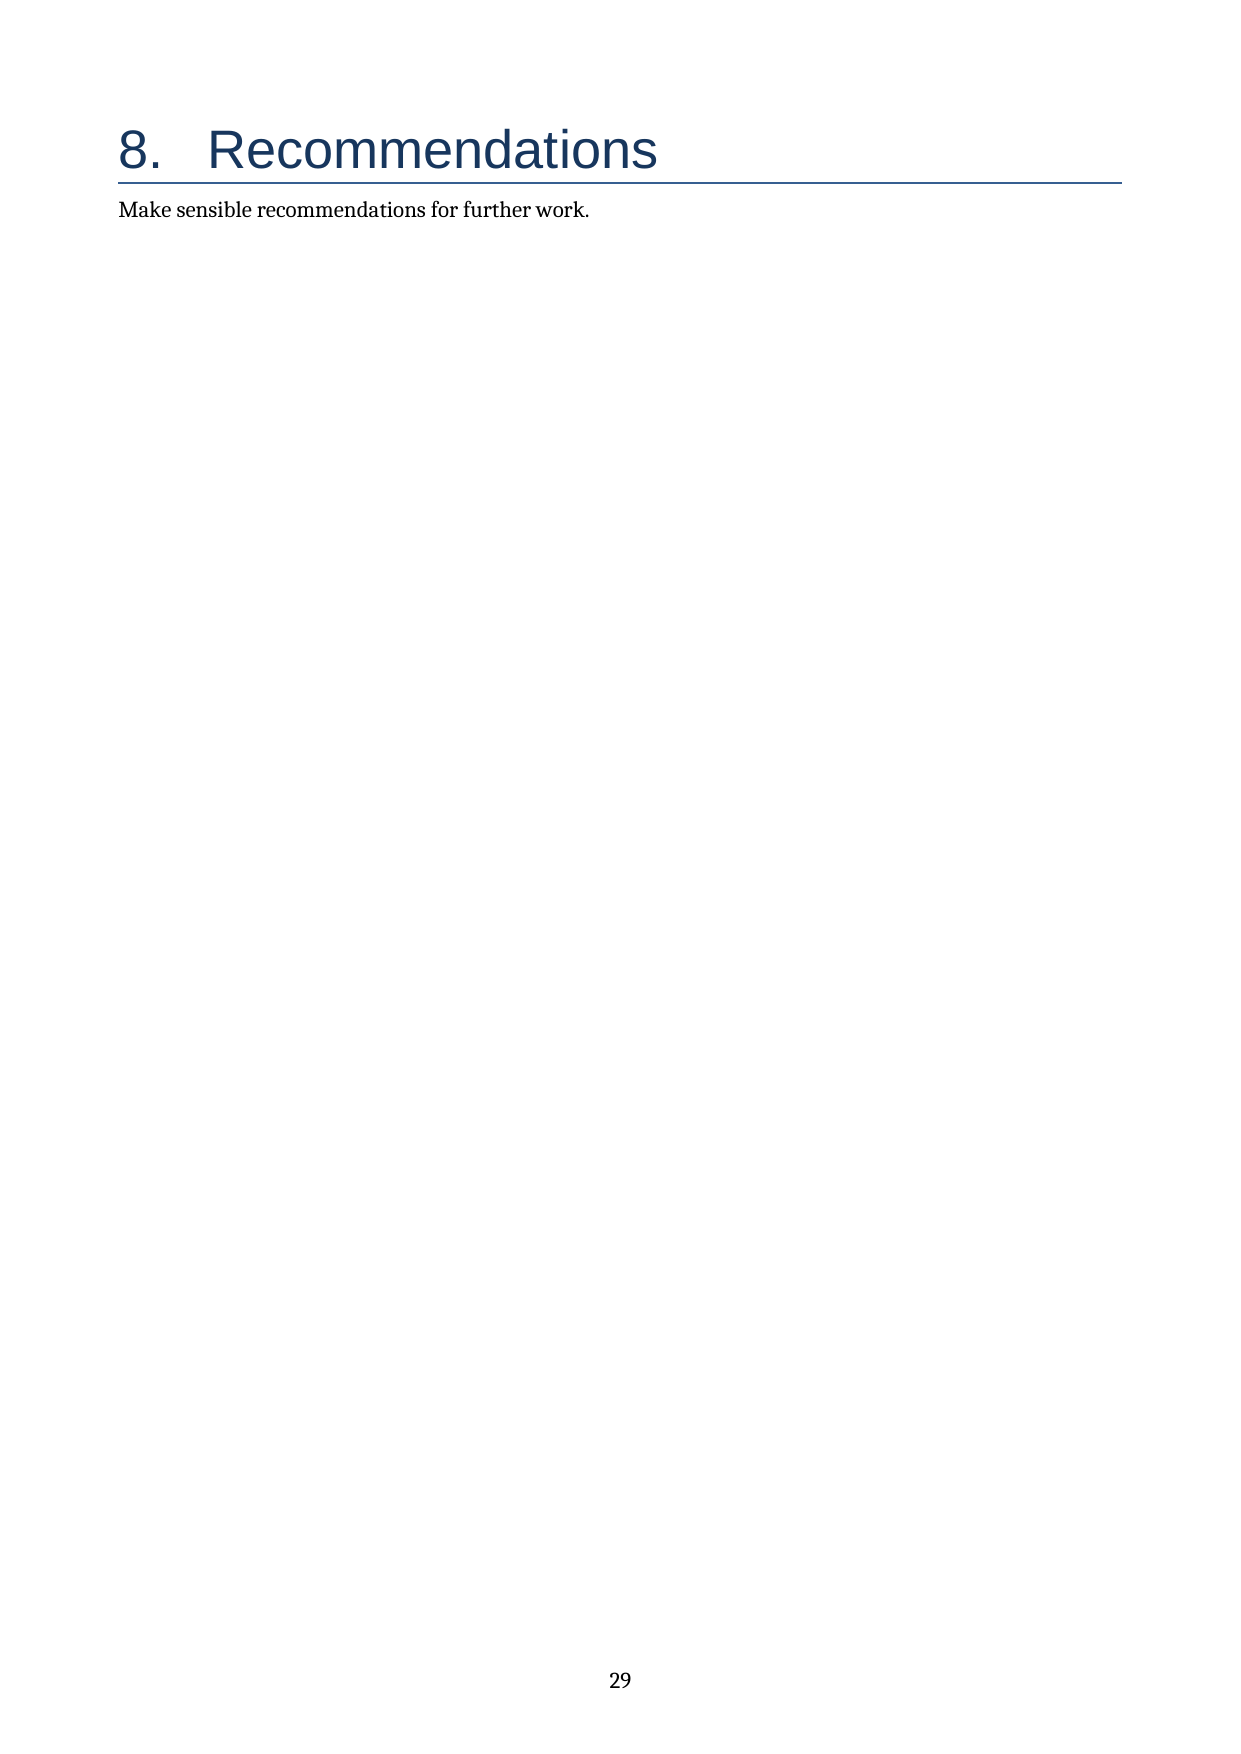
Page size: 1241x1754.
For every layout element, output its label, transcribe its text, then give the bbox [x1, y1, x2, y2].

subtitle Recommendations [118, 118, 1122, 182]
text Make sensible recommendations for further work. [118, 197, 1122, 223]
